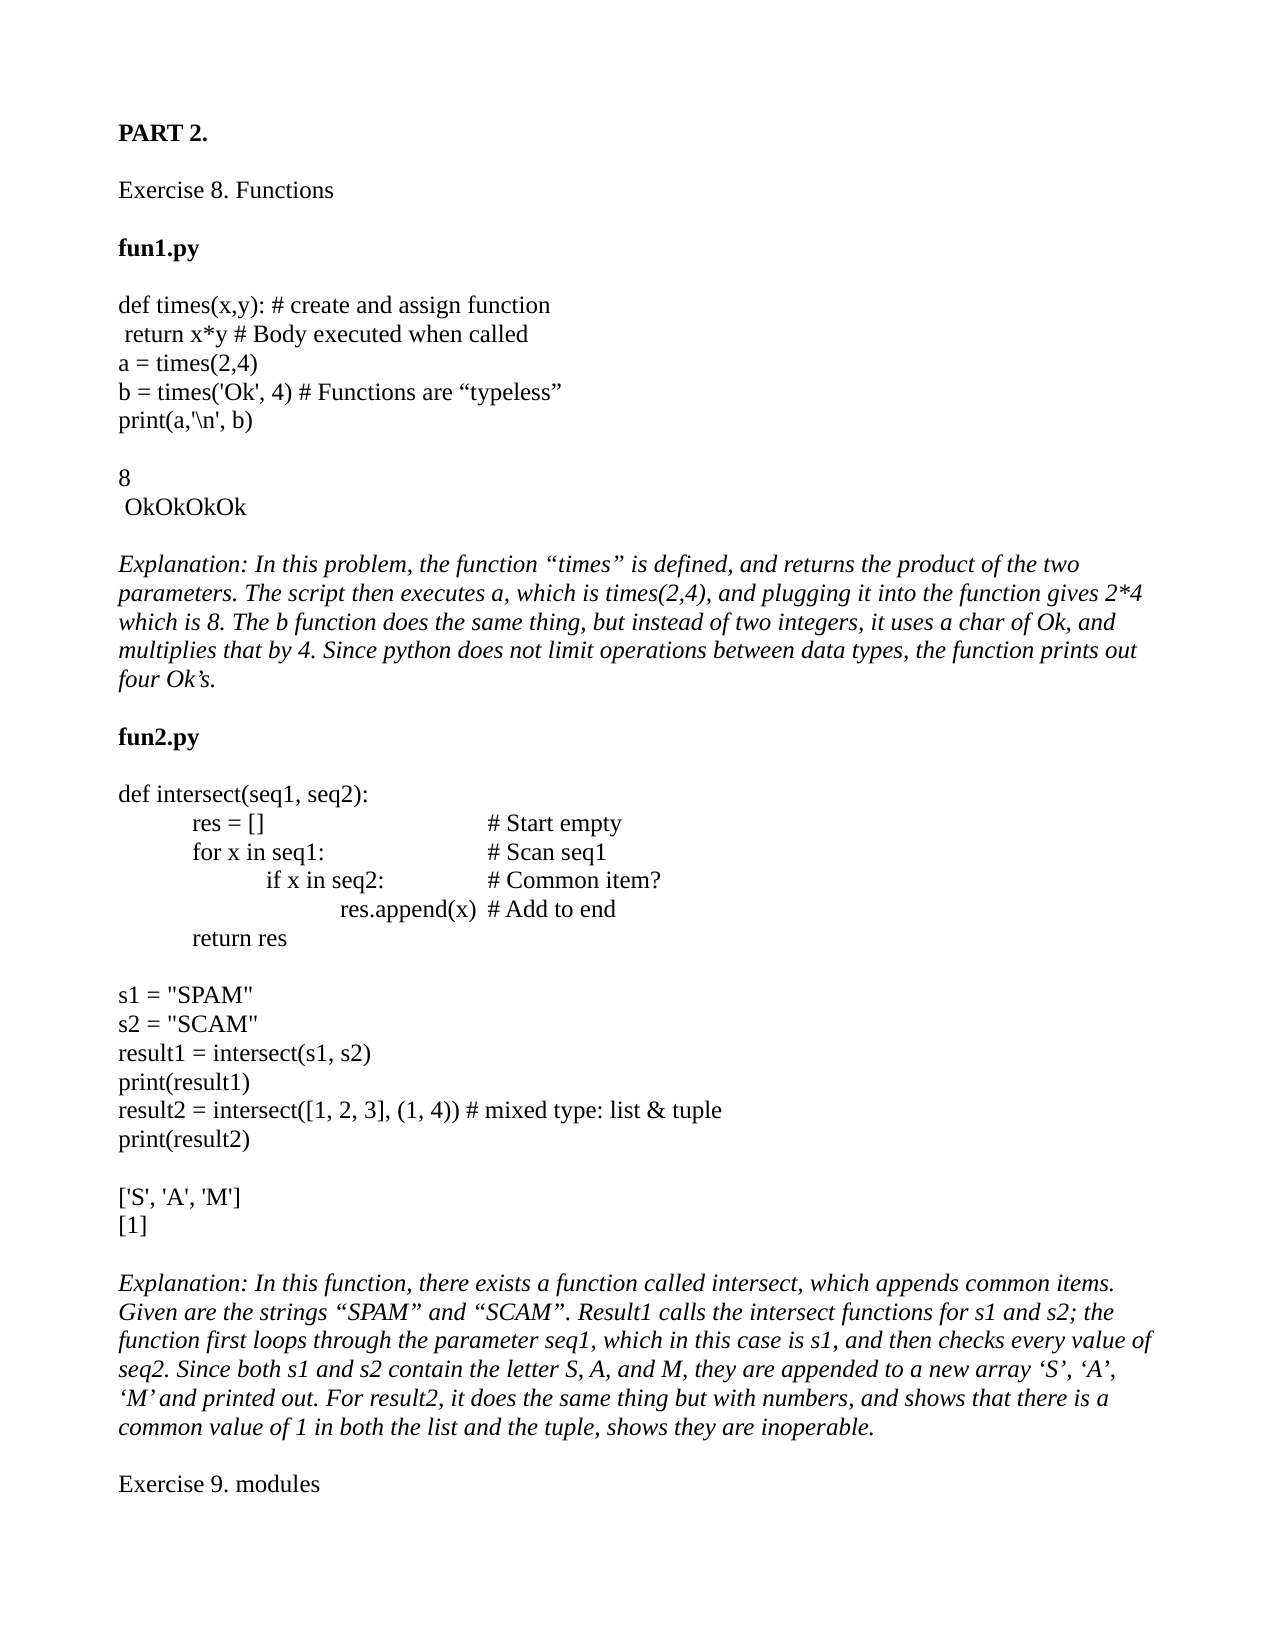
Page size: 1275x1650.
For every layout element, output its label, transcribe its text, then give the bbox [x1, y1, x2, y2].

text fun2.py [118, 722, 1157, 751]
text print(a,'\n', b) [118, 406, 1157, 434]
text res.append(x) # Add to end [118, 894, 1157, 923]
text s1 = "SPAM" [118, 981, 1157, 1009]
text for x in seq1: # Scan seq1 [118, 837, 1157, 866]
text if x in seq2: # Common item? [118, 866, 1157, 894]
text Exercise 9. modules [118, 1469, 1157, 1498]
text [1] [118, 1211, 1157, 1239]
text return res [118, 923, 1157, 952]
text ['S', 'A', 'M'] [118, 1182, 1157, 1211]
text PART 2. [118, 118, 1157, 147]
text fun1.py [118, 233, 1157, 262]
text result1 = intersect(s1, s2) [118, 1038, 1157, 1067]
text def times(x,y): # create and assign function [118, 291, 1157, 319]
text Explanation: In this function, there exists a function called intersect, which appends common items. Given are the strings “SPAM” and “SCAM”. Result1 calls the intersect functions for s1 and s2; the function first loops through the parameter seq1, which in this case is s1, and then checks every value of seq2. Since both s1 and s2 contain the letter S, A, and M, they are appended to a new array ‘S’, ‘A’, ‘M’ and printed out. For result2, it does the same thing but with numbers, and shows that there is a common value of 1 in both the list and the tuple, shows they are inoperable. [118, 1268, 1157, 1441]
text Explanation: In this problem, the function “times” is defined, and returns the product of the two parameters. The script then executes a, which is times(2,4), and plugging it into the function gives 2*4 which is 8. The b function does the same thing, but instead of two integers, it uses a char of Ok, and multiplies that by 4. Since python does not limit operations between data types, the function prints out four Ok’s. [118, 549, 1157, 693]
text s2 = "SCAM" [118, 1009, 1157, 1038]
text 8 [118, 463, 1157, 492]
text a = times(2,4) [118, 348, 1157, 377]
text OkOkOkOk [118, 492, 1157, 521]
text Exercise 8. Functions [118, 176, 1157, 204]
text res = [] # Start empty [118, 808, 1157, 837]
text return x*y # Body executed when called [118, 319, 1157, 348]
text def intersect(seq1, seq2): [118, 779, 1157, 808]
text b = times('Ok', 4) # Functions are “typeless” [118, 377, 1157, 406]
text result2 = intersect([1, 2, 3], (1, 4)) # mixed type: list & tuple [118, 1096, 1157, 1124]
text print(result2) [118, 1124, 1157, 1153]
text print(result1) [118, 1067, 1157, 1096]
